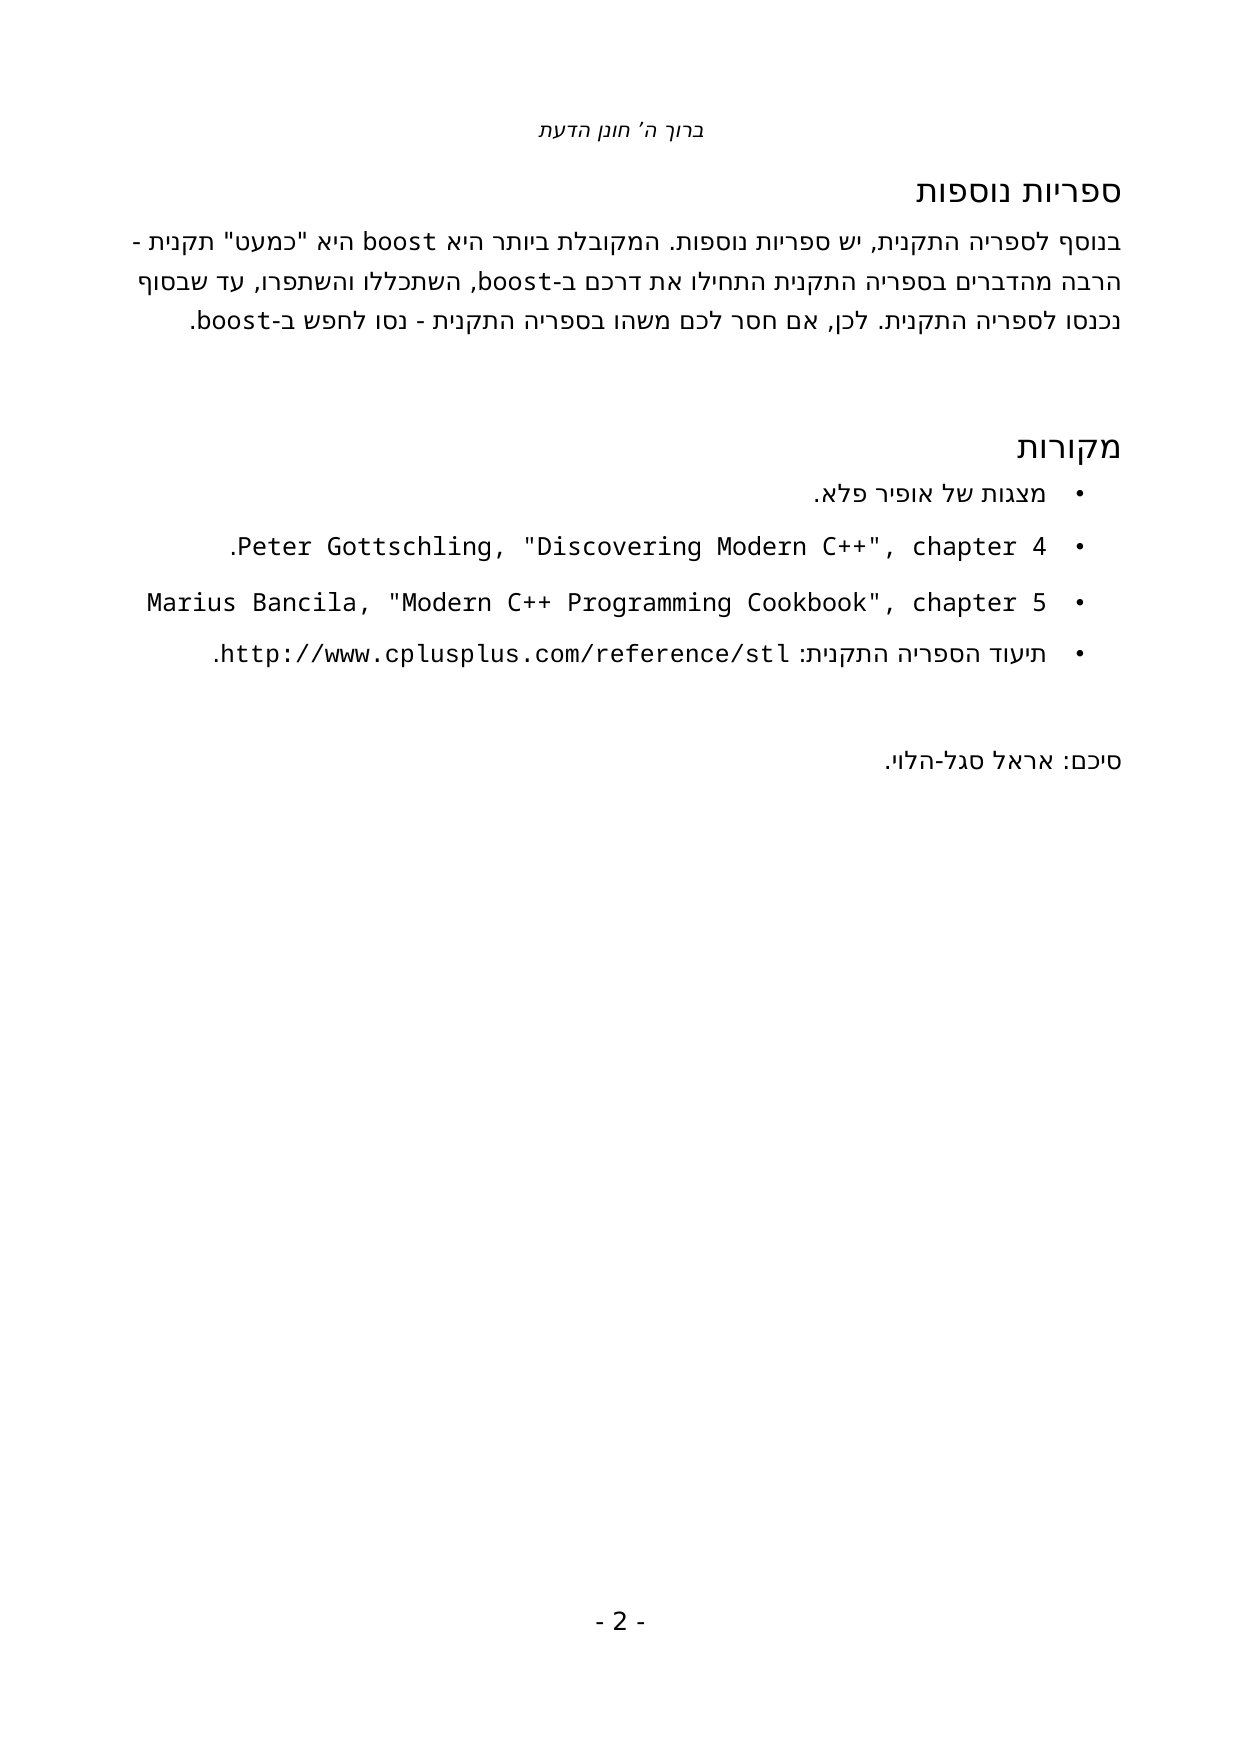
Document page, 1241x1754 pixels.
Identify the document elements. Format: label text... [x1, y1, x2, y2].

subtitle מקורות [118, 428, 1122, 467]
text סיכם: אראל סגל-הלוי. [118, 747, 1122, 776]
list Marius Bancila, "Modern C++ Programming Cookbook", chapter 5 [118, 584, 1084, 618]
text בנוסף לספריה התקנית, יש ספריות נוספות. המקובלת ביותר היא boost היא "כמעט" תקנית - הרבה מהדברים בספריה התקנית התחילו את דרכם ב-boost, השתכללו והשתפרו, עד שבסוף נכנסו לספריה התקנית. לכן, אם חסר לכם משהו בספריה התקנית - נסו לחפש ב-boost. [118, 223, 1122, 337]
list תיעוד הספריה התקנית: http://www.cplusplus.com/reference/stl. [118, 640, 1084, 670]
subtitle ספריות נוספות [118, 172, 1122, 211]
list מצגות של אופיר פלא. [118, 479, 1084, 508]
list Peter Gottschling, "Discovering Modern C++", chapter 4. [118, 529, 1084, 563]
